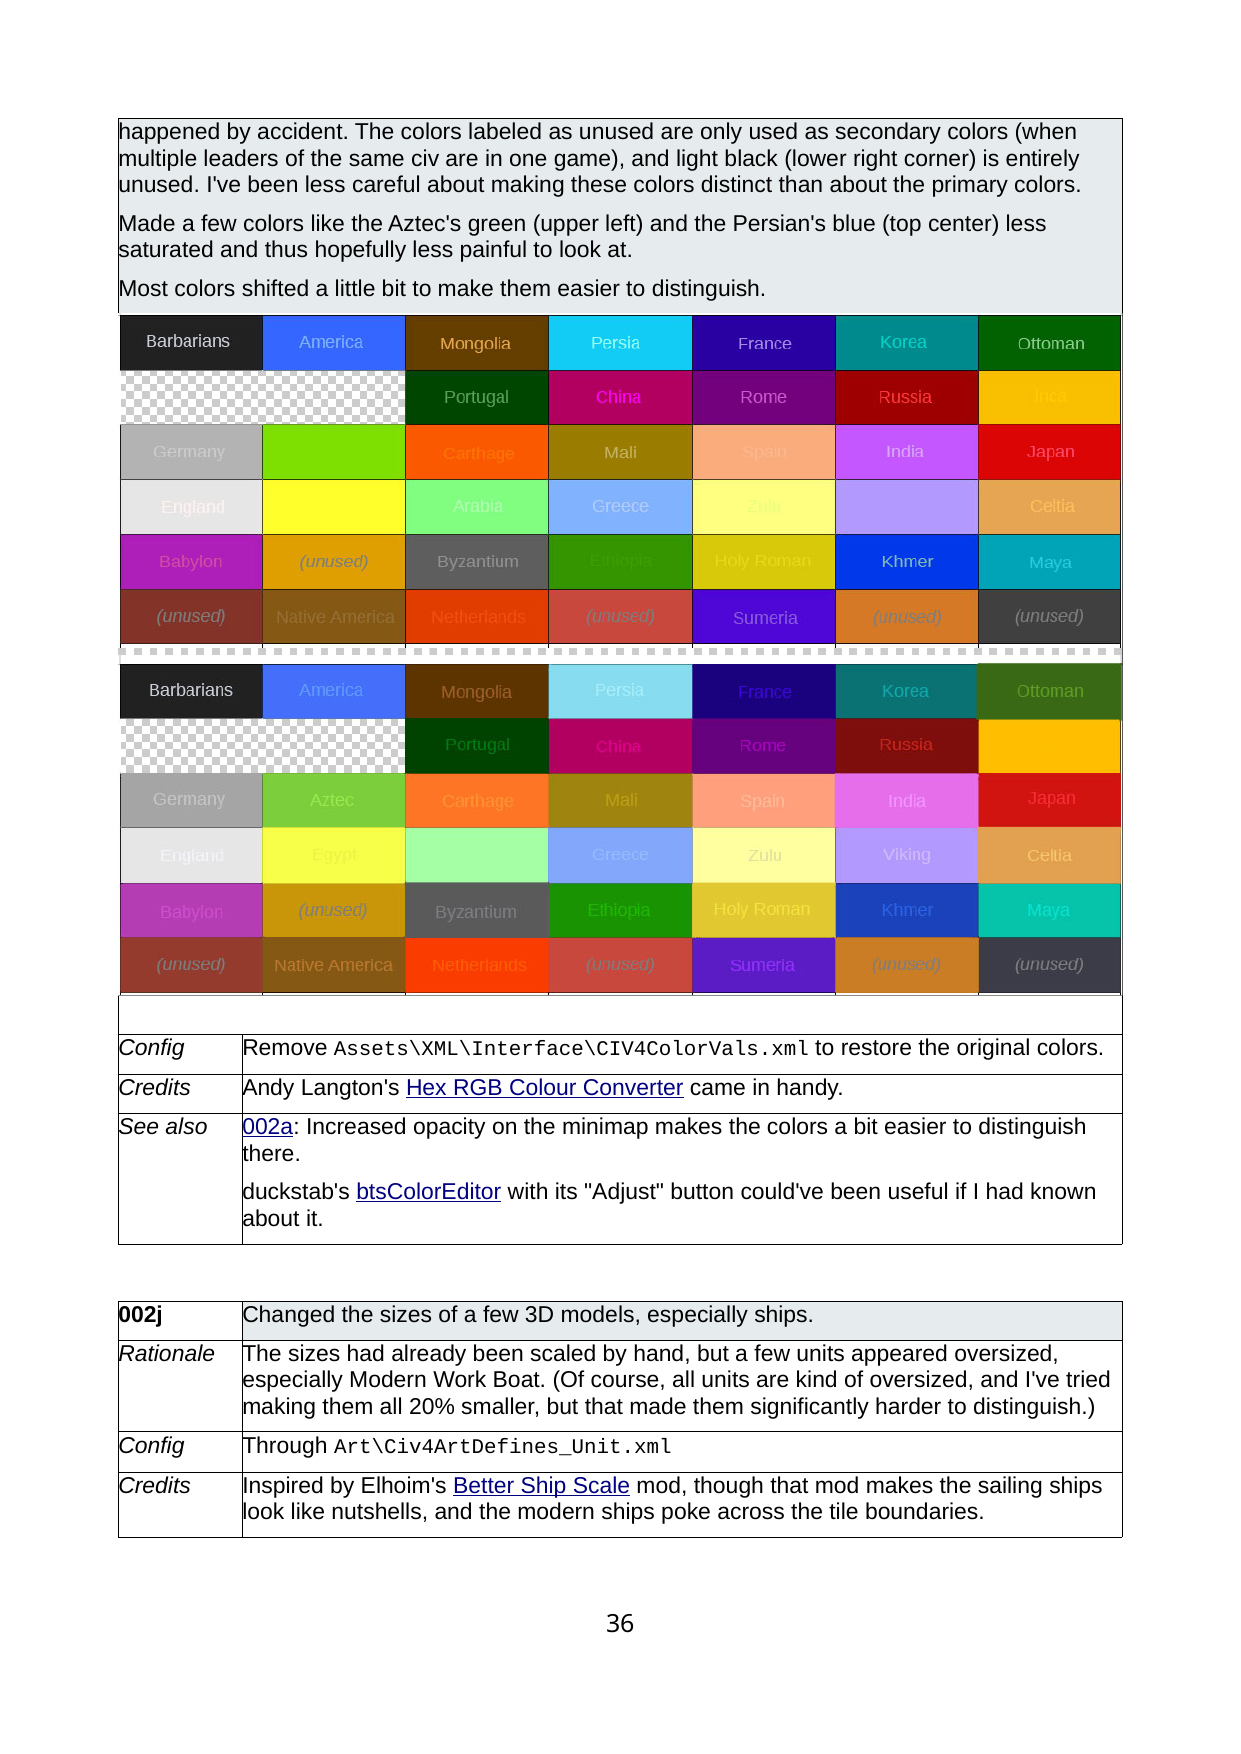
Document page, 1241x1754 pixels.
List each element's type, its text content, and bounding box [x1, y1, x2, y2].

table_header Changed the sizes of a few 3D models, especially ships. [243, 1302, 1122, 1340]
picture [118, 313, 1123, 996]
table_cell The sizes had already been scaled by hand, but a few units appeared oversized, especially Modern Work Boat. (Of course, all units are kind of oversized, and I've tried making them all 20% smaller, but that made them significantly harder to distinguish.) [243, 1341, 1122, 1431]
table_cell Inspired by Elhoim's Better Ship Scale mod, though that mod makes the sailing ships look like nutshells, and the modern ships poke across the tile boundaries. [243, 1473, 1122, 1537]
table_header 002j [119, 1302, 242, 1340]
table_cell Remove Assets\XML\Interface\CIV4ColorVals.xml to restore the original colors. [243, 1035, 1122, 1074]
table_cell Through Art\Civ4ArtDefines_Unit.xml [243, 1432, 1122, 1472]
table_cell happened by accident. The colors labeled as unused are only used as secondary colors (when multiple leaders of the same civ are in one game), and light black (lower right corner) is entirely unused. I've been less careful about making these colors distinct than about the primary colors. Made a few colors like the Aztec's green (upper left) and the Persian's blue (top center) less saturated and thus hopefully less painful to look at. Most colors shifted a little bit to make them easier to distinguish. [119, 119, 1122, 313]
table_cell Credits [119, 1473, 242, 1537]
table_cell Credits [119, 1075, 242, 1113]
table_cell Andy Langton's Hex RGB Colour Converter came in handy. [243, 1075, 1122, 1113]
table_cell 002a: Increased opacity on the minimap makes the colors a bit easier to distinguish there. duckstab's btsColorEditor with its "Adjust" button could've been useful if I had known about it. [243, 1114, 1122, 1243]
table_cell Rationale [119, 1341, 242, 1431]
table_cell Config [119, 1035, 242, 1074]
table_cell [119, 996, 1122, 1034]
table_cell See also [119, 1114, 242, 1243]
table_cell Config [119, 1432, 242, 1472]
